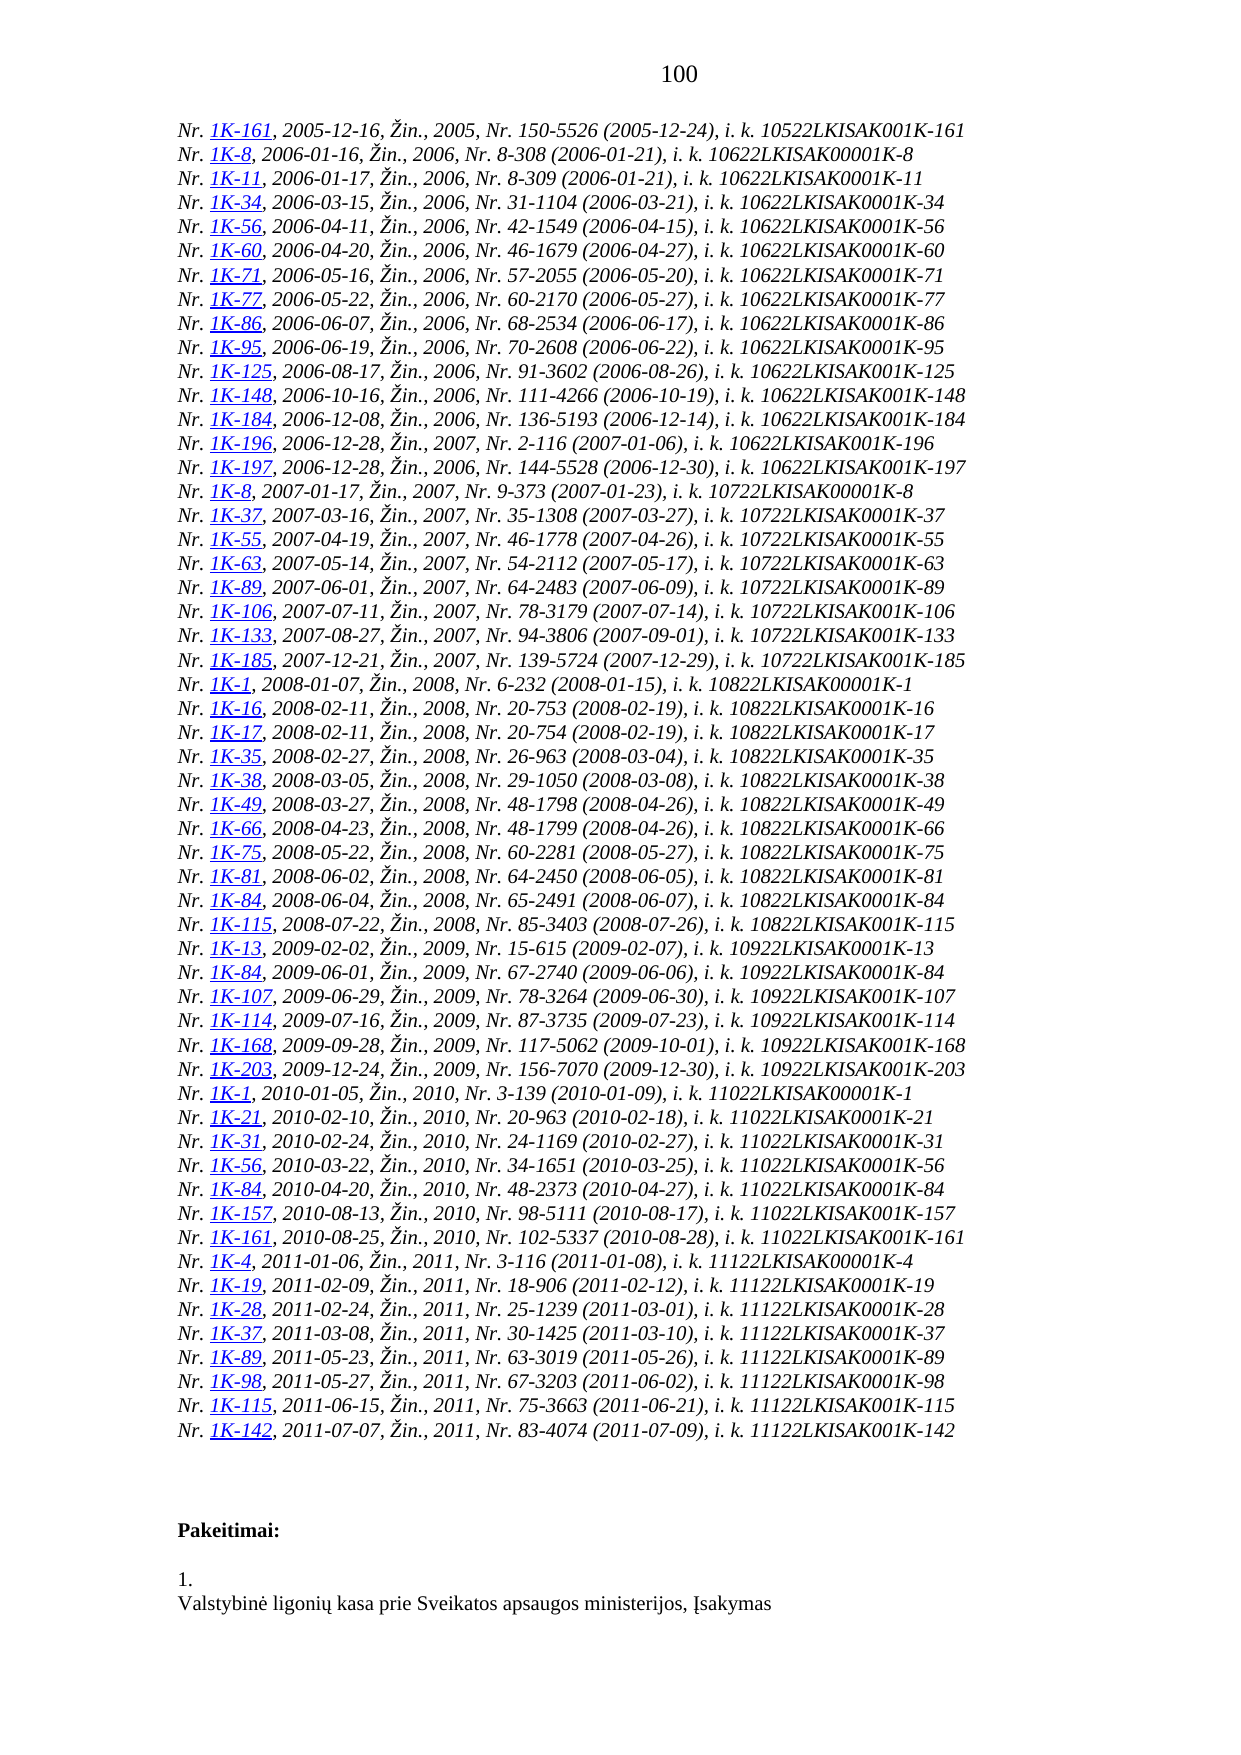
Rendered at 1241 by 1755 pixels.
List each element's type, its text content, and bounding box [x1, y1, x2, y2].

text Nr. 1K-16, 2008-02-11, Žin., 2008, Nr. 20-753 (2008-02-19), i. k. 10822LKISAK0001K-16 [177, 696, 1181, 720]
text Nr. 1K-148, 2006-10-16, Žin., 2006, Nr. 111-4266 (2006-10-19), i. k. 10622LKISAK001K-148 [177, 383, 1181, 407]
text Nr. 1K-107, 2009-06-29, Žin., 2009, Nr. 78-3264 (2009-06-30), i. k. 10922LKISAK001K-107 [177, 984, 1181, 1008]
text Nr. 1K-98, 2011-05-27, Žin., 2011, Nr. 67-3203 (2011-06-02), i. k. 11122LKISAK0001K-98 [177, 1369, 1181, 1393]
text Nr. 1K-133, 2007-08-27, Žin., 2007, Nr. 94-3806 (2007-09-01), i. k. 10722LKISAK001K-133 [177, 623, 1181, 647]
text Nr. 1K-95, 2006-06-19, Žin., 2006, Nr. 70-2608 (2006-06-22), i. k. 10622LKISAK0001K-95 [177, 335, 1181, 359]
text Nr. 1K-8, 2006-01-16, Žin., 2006, Nr. 8-308 (2006-01-21), i. k. 10622LKISAK00001K-8 [177, 142, 1181, 166]
text Nr. 1K-1, 2010-01-05, Žin., 2010, Nr. 3-139 (2010-01-09), i. k. 11022LKISAK00001K-1 [177, 1081, 1181, 1105]
text Nr. 1K-55, 2007-04-19, Žin., 2007, Nr. 46-1778 (2007-04-26), i. k. 10722LKISAK0001K-55 [177, 527, 1181, 551]
text Nr. 1K-89, 2011-05-23, Žin., 2011, Nr. 63-3019 (2011-05-26), i. k. 11122LKISAK0001K-89 [177, 1345, 1181, 1369]
text Nr. 1K-71, 2006-05-16, Žin., 2006, Nr. 57-2055 (2006-05-20), i. k. 10622LKISAK0001K-71 [177, 262, 1181, 287]
text Nr. 1K-125, 2006-08-17, Žin., 2006, Nr. 91-3602 (2006-08-26), i. k. 10622LKISAK001K-125 [177, 359, 1181, 383]
text Nr. 1K-89, 2007-06-01, Žin., 2007, Nr. 64-2483 (2007-06-09), i. k. 10722LKISAK0001K-89 [177, 575, 1181, 599]
text Nr. 1K-1, 2008-01-07, Žin., 2008, Nr. 6-232 (2008-01-15), i. k. 10822LKISAK00001K-1 [177, 672, 1181, 696]
text Nr. 1K-21, 2010-02-10, Žin., 2010, Nr. 20-963 (2010-02-18), i. k. 11022LKISAK0001K-21 [177, 1105, 1181, 1129]
text Nr. 1K-35, 2008-02-27, Žin., 2008, Nr. 26-963 (2008-03-04), i. k. 10822LKISAK0001K-35 [177, 744, 1181, 768]
text Nr. 1K-37, 2007-03-16, Žin., 2007, Nr. 35-1308 (2007-03-27), i. k. 10722LKISAK0001K-37 [177, 503, 1181, 527]
text Nr. 1K-11, 2006-01-17, Žin., 2006, Nr. 8-309 (2006-01-21), i. k. 10622LKISAK0001K-11 [177, 166, 1181, 190]
text Nr. 1K-56, 2010-03-22, Žin., 2010, Nr. 34-1651 (2010-03-25), i. k. 11022LKISAK0001K-56 [177, 1153, 1181, 1177]
text Nr. 1K-37, 2011-03-08, Žin., 2011, Nr. 30-1425 (2011-03-10), i. k. 11122LKISAK0001K-37 [177, 1321, 1181, 1345]
text Nr. 1K-115, 2011-06-15, Žin., 2011, Nr. 75-3663 (2011-06-21), i. k. 11122LKISAK001K-115 [177, 1393, 1181, 1417]
text Nr. 1K-38, 2008-03-05, Žin., 2008, Nr. 29-1050 (2008-03-08), i. k. 10822LKISAK0001K-38 [177, 768, 1181, 792]
text Nr. 1K-196, 2006-12-28, Žin., 2007, Nr. 2-116 (2007-01-06), i. k. 10622LKISAK001K-196 [177, 431, 1181, 455]
text Nr. 1K-168, 2009-09-28, Žin., 2009, Nr. 117-5062 (2009-10-01), i. k. 10922LKISAK001K-168 [177, 1032, 1181, 1057]
text Nr. 1K-157, 2010-08-13, Žin., 2010, Nr. 98-5111 (2010-08-17), i. k. 11022LKISAK001K-157 [177, 1201, 1181, 1225]
text Nr. 1K-86, 2006-06-07, Žin., 2006, Nr. 68-2534 (2006-06-17), i. k. 10622LKISAK0001K-86 [177, 311, 1181, 335]
text Nr. 1K-84, 2010-04-20, Žin., 2010, Nr. 48-2373 (2010-04-27), i. k. 11022LKISAK0001K-84 [177, 1177, 1181, 1201]
text Nr. 1K-60, 2006-04-20, Žin., 2006, Nr. 46-1679 (2006-04-27), i. k. 10622LKISAK0001K-60 [177, 238, 1181, 262]
text Nr. 1K-161, 2005-12-16, Žin., 2005, Nr. 150-5526 (2005-12-24), i. k. 10522LKISAK001K-161 [177, 118, 1181, 142]
text Valstybinė ligonių kasa prie Sveikatos apsaugos ministerijos, Įsakymas [177, 1591, 1181, 1615]
text Nr. 1K-17, 2008-02-11, Žin., 2008, Nr. 20-754 (2008-02-19), i. k. 10822LKISAK0001K-17 [177, 720, 1181, 744]
text Nr. 1K-66, 2008-04-23, Žin., 2008, Nr. 48-1799 (2008-04-26), i. k. 10822LKISAK0001K-66 [177, 816, 1181, 840]
text Nr. 1K-34, 2006-03-15, Žin., 2006, Nr. 31-1104 (2006-03-21), i. k. 10622LKISAK0001K-34 [177, 190, 1181, 214]
text Nr. 1K-56, 2006-04-11, Žin., 2006, Nr. 42-1549 (2006-04-15), i. k. 10622LKISAK0001K-56 [177, 214, 1181, 238]
text Nr. 1K-28, 2011-02-24, Žin., 2011, Nr. 25-1239 (2011-03-01), i. k. 11122LKISAK0001K-28 [177, 1297, 1181, 1321]
text Nr. 1K-4, 2011-01-06, Žin., 2011, Nr. 3-116 (2011-01-08), i. k. 11122LKISAK00001K-4 [177, 1249, 1181, 1273]
text Nr. 1K-13, 2009-02-02, Žin., 2009, Nr. 15-615 (2009-02-07), i. k. 10922LKISAK0001K-13 [177, 936, 1181, 960]
text Nr. 1K-77, 2006-05-22, Žin., 2006, Nr. 60-2170 (2006-05-27), i. k. 10622LKISAK0001K-77 [177, 287, 1181, 311]
text Nr. 1K-197, 2006-12-28, Žin., 2006, Nr. 144-5528 (2006-12-30), i. k. 10622LKISAK001K-197 [177, 455, 1181, 479]
text Nr. 1K-19, 2011-02-09, Žin., 2011, Nr. 18-906 (2011-02-12), i. k. 11122LKISAK0001K-19 [177, 1273, 1181, 1297]
text Nr. 1K-106, 2007-07-11, Žin., 2007, Nr. 78-3179 (2007-07-14), i. k. 10722LKISAK001K-106 [177, 599, 1181, 623]
text Nr. 1K-81, 2008-06-02, Žin., 2008, Nr. 64-2450 (2008-06-05), i. k. 10822LKISAK0001K-81 [177, 864, 1181, 888]
text Nr. 1K-84, 2009-06-01, Žin., 2009, Nr. 67-2740 (2009-06-06), i. k. 10922LKISAK0001K-84 [177, 960, 1181, 984]
text Nr. 1K-8, 2007-01-17, Žin., 2007, Nr. 9-373 (2007-01-23), i. k. 10722LKISAK00001K-8 [177, 479, 1181, 503]
text Nr. 1K-142, 2011-07-07, Žin., 2011, Nr. 83-4074 (2011-07-09), i. k. 11122LKISAK001K-142 [177, 1417, 1181, 1442]
text Nr. 1K-115, 2008-07-22, Žin., 2008, Nr. 85-3403 (2008-07-26), i. k. 10822LKISAK001K-115 [177, 912, 1181, 936]
text Nr. 1K-75, 2008-05-22, Žin., 2008, Nr. 60-2281 (2008-05-27), i. k. 10822LKISAK0001K-75 [177, 840, 1181, 864]
text Nr. 1K-185, 2007-12-21, Žin., 2007, Nr. 139-5724 (2007-12-29), i. k. 10722LKISAK001K-185 [177, 647, 1181, 672]
text Nr. 1K-184, 2006-12-08, Žin., 2006, Nr. 136-5193 (2006-12-14), i. k. 10622LKISAK001K-184 [177, 407, 1181, 431]
text Pakeitimai: [177, 1518, 1181, 1542]
text 1. [177, 1567, 1181, 1591]
text Nr. 1K-49, 2008-03-27, Žin., 2008, Nr. 48-1798 (2008-04-26), i. k. 10822LKISAK0001K-49 [177, 792, 1181, 816]
text Nr. 1K-114, 2009-07-16, Žin., 2009, Nr. 87-3735 (2009-07-23), i. k. 10922LKISAK001K-114 [177, 1008, 1181, 1032]
text Nr. 1K-84, 2008-06-04, Žin., 2008, Nr. 65-2491 (2008-06-07), i. k. 10822LKISAK0001K-84 [177, 888, 1181, 912]
text Nr. 1K-31, 2010-02-24, Žin., 2010, Nr. 24-1169 (2010-02-27), i. k. 11022LKISAK0001K-31 [177, 1129, 1181, 1153]
text Nr. 1K-161, 2010-08-25, Žin., 2010, Nr. 102-5337 (2010-08-28), i. k. 11022LKISAK001K-161 [177, 1225, 1181, 1249]
text Nr. 1K-63, 2007-05-14, Žin., 2007, Nr. 54-2112 (2007-05-17), i. k. 10722LKISAK0001K-63 [177, 551, 1181, 575]
text Nr. 1K-203, 2009-12-24, Žin., 2009, Nr. 156-7070 (2009-12-30), i. k. 10922LKISAK001K-203 [177, 1057, 1181, 1081]
